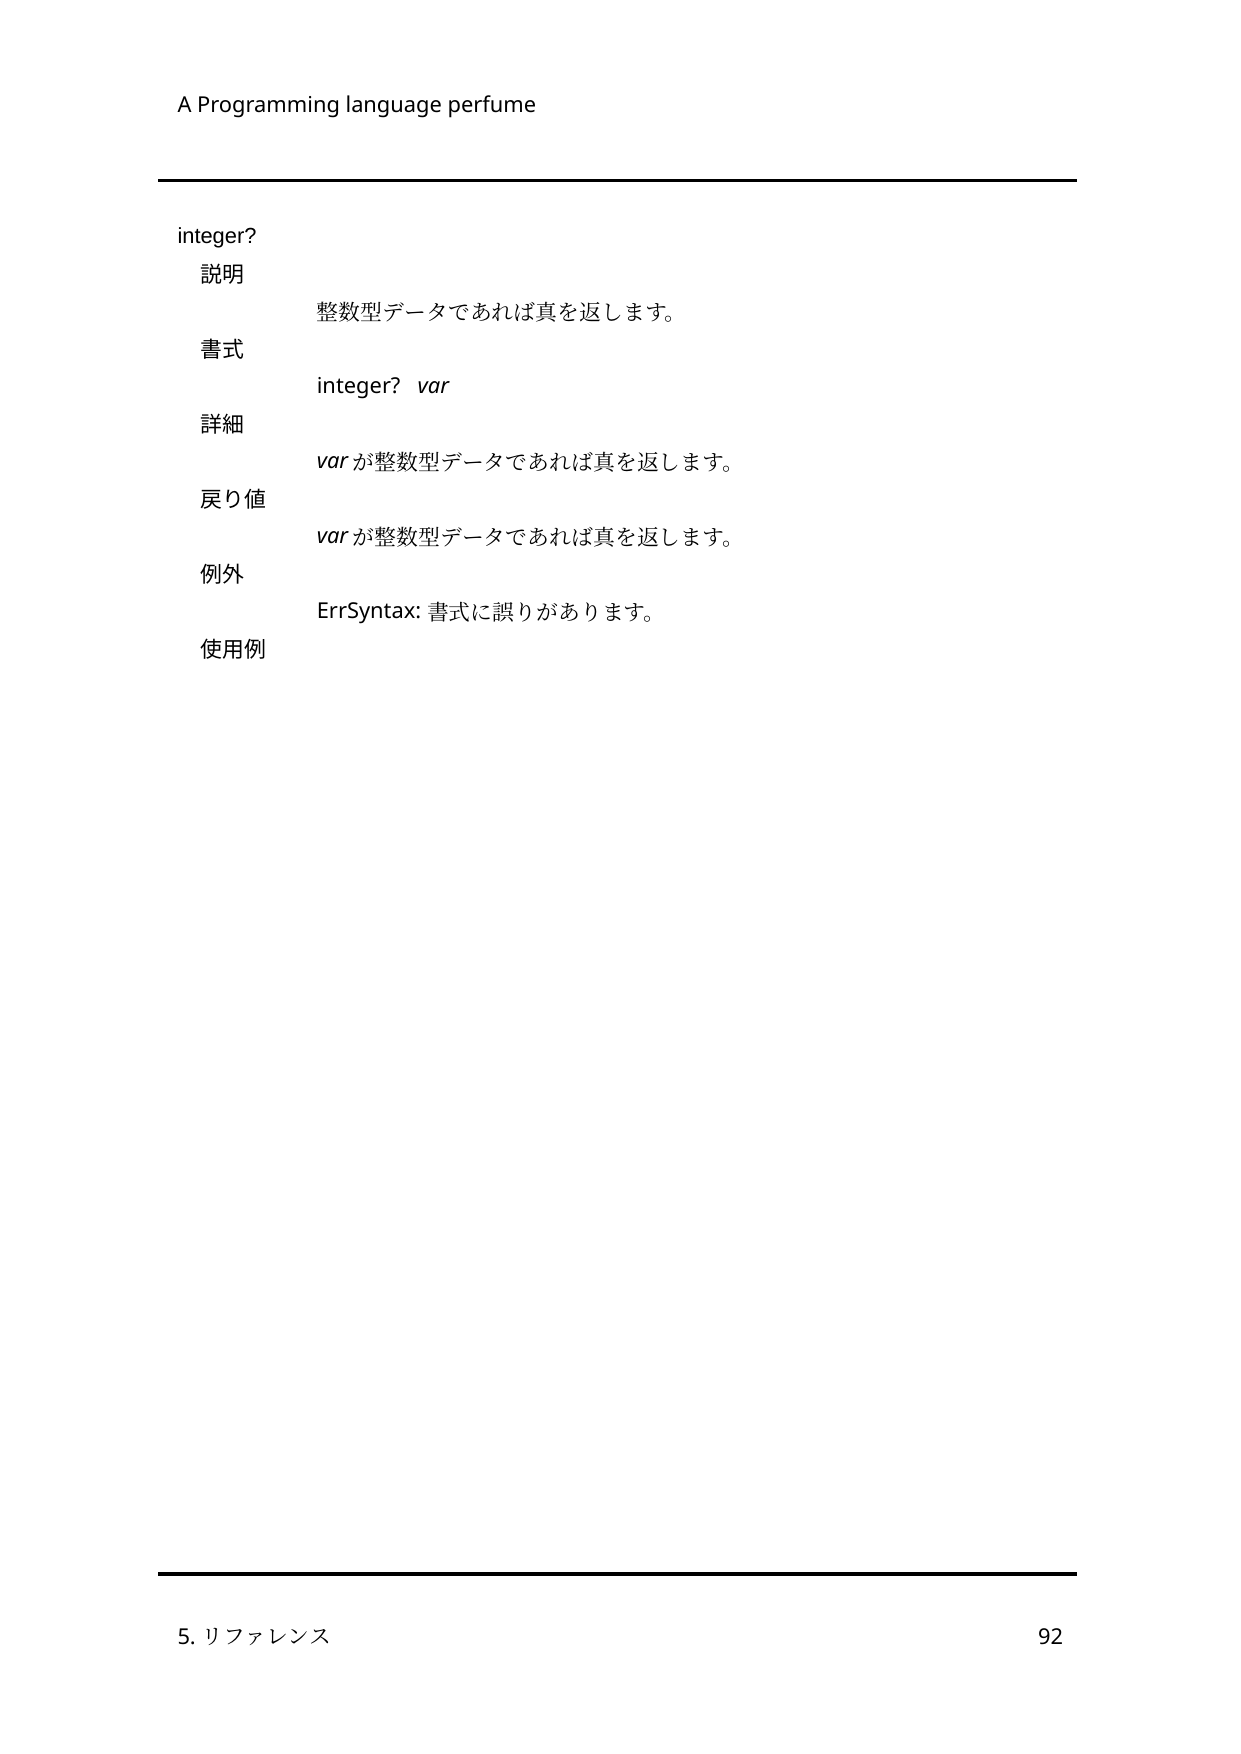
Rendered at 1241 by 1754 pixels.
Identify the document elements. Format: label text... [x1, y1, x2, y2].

table_cell 詳細 [200, 404, 317, 479]
table_cell 使用例 [200, 629, 317, 704]
table_cell ErrSyntax: 書式に誤りがあります。 [317, 554, 1063, 629]
table_cell [317, 629, 1063, 704]
table_cell varが整数型データであれば真を返します。 [317, 479, 1063, 554]
table_header 整数型データであれば真を返します。 [317, 254, 1063, 329]
table_cell 書式 [200, 329, 317, 404]
table_cell 例外 [200, 554, 317, 629]
subtitle integer? [177, 217, 1063, 254]
table_header 説明 [200, 254, 317, 329]
table_cell integer? var [317, 329, 1063, 404]
table_cell varが整数型データであれば真を返します。 [317, 404, 1063, 479]
table_cell 戻り値 [200, 479, 317, 554]
